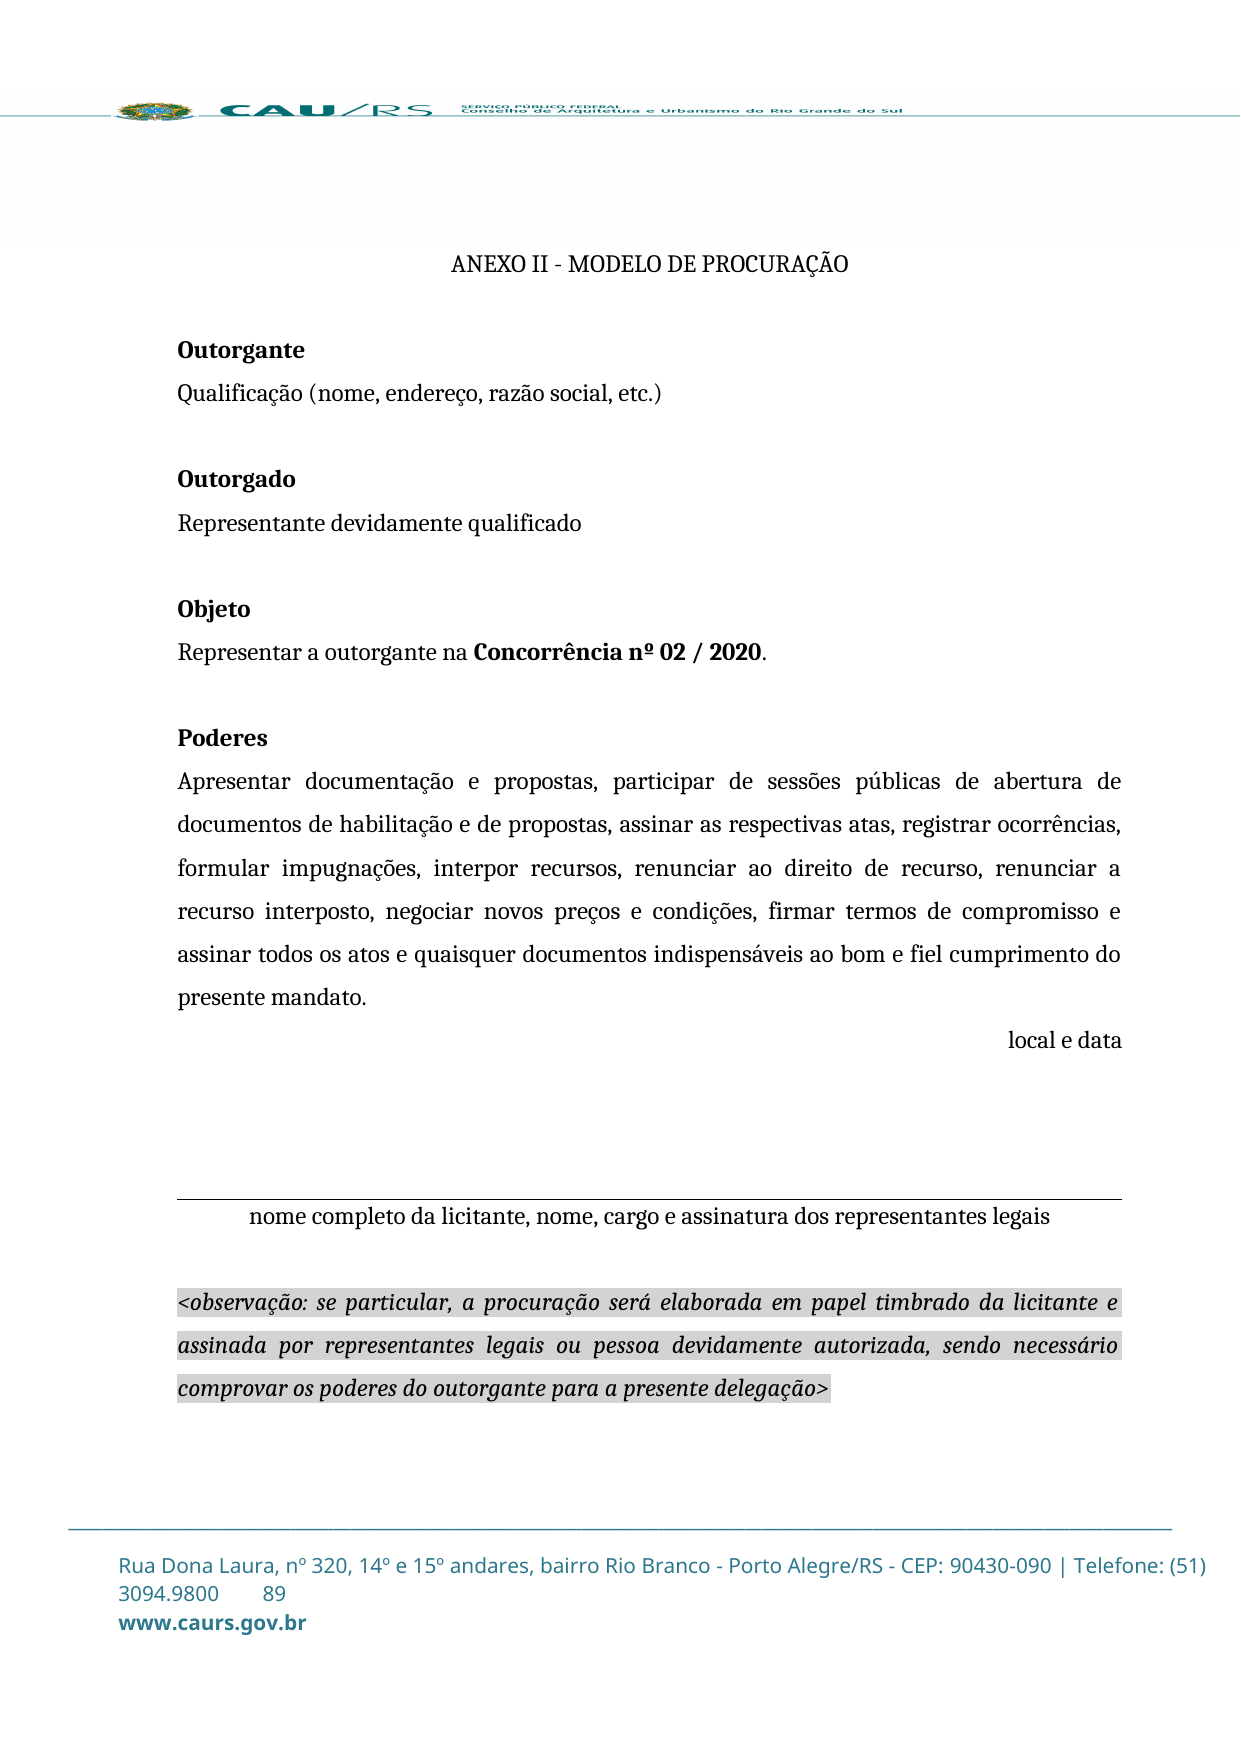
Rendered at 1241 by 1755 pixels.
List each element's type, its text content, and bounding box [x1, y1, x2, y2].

text Outorgante [177, 336, 1122, 365]
text Objeto [177, 595, 1122, 623]
text Poderes [177, 724, 1122, 753]
text nome completo da licitante, nome, cargo e assinatura dos representantes legais [177, 1200, 1122, 1230]
text ANEXO II - MODELO DE PROCURAÇÃO [177, 250, 1122, 278]
text Representar a outorgante na Concorrência nº 02 / 2020. [177, 638, 1122, 667]
text local e data [177, 1026, 1122, 1055]
text Representante devidamente qualificado [177, 508, 1122, 537]
text Apresentar documentação e propostas, participar de sessões públicas de abertura de documentos de habilitação e de propostas, assinar as respectivas atas, registrar ocorrências, formular impugnações, interpor recursos, renunciar ao direito de recurso, renunciar a recurso interposto, negociar novos preços e condições, firmar termos de compromisso e assinar todos os atos e quaisquer documentos indispensáveis ao bom e fiel cumprimento do presente mandato. [177, 767, 1122, 1012]
text <observação: se particular, a procuração será elaborada em papel timbrado da licitante e assinada por representantes legais ou pessoa devidamente autorizada, sendo necessário comprovar os poderes do outorgante para a presente delegação> [177, 1288, 1122, 1403]
text Outorgado [177, 465, 1122, 494]
text Qualificação (nome, endereço, razão social, etc.) [177, 379, 1122, 408]
